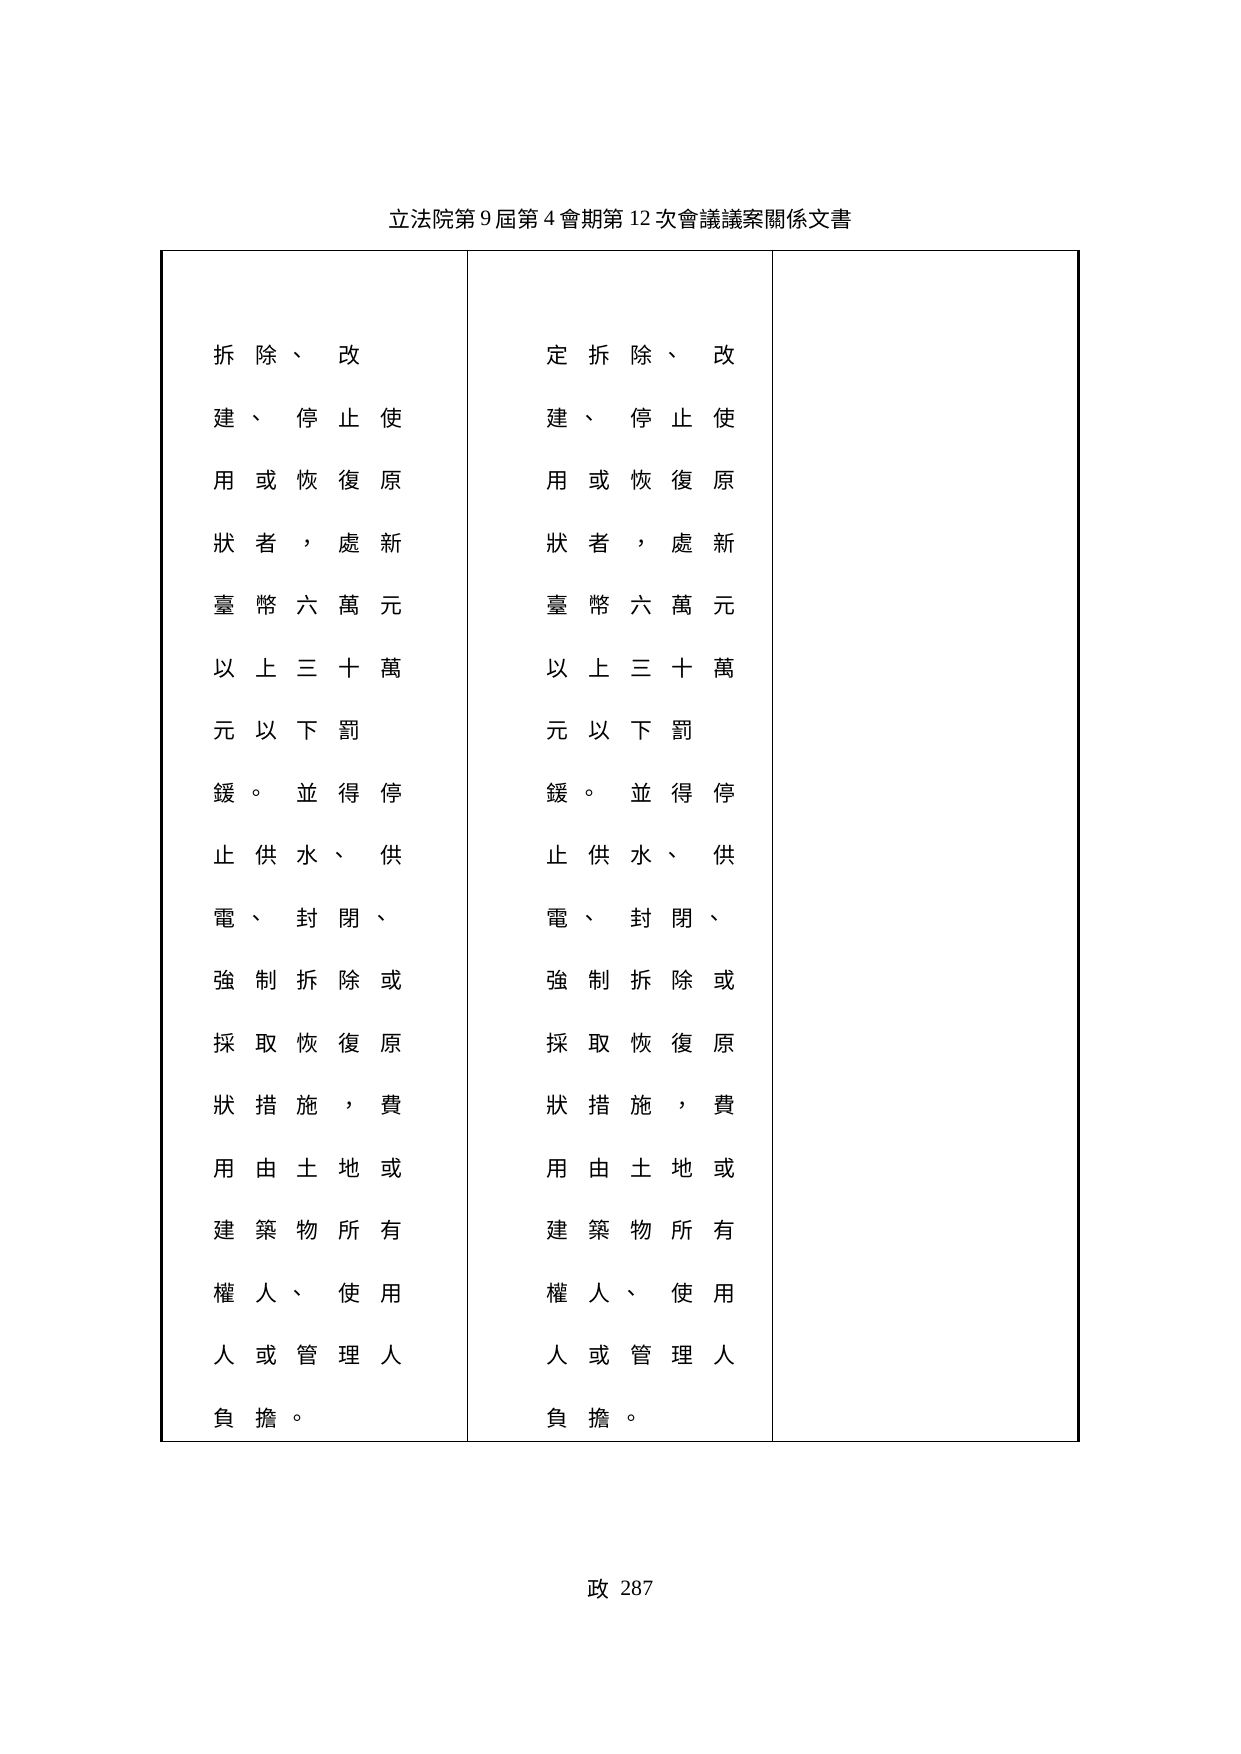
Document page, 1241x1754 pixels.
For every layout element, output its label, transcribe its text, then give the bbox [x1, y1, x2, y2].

table_cell 拆除、改建、停止使用或恢復原狀者，處新臺幣六萬元以上三十萬元以下罰鍰。並得停止供水、供電、封閉、強制拆除或採取恢復原狀措施，費用由土地或建築物所有權人、使用人或管理人負擔。 [163, 251, 467, 1441]
table_cell 定拆除、改建、停止使用或恢復原狀者，處新臺幣六萬元以上三十萬元以下罰鍰。並得停止供水、供電、封閉、強制拆除或採取恢復原狀措施，費用由土地或建築物所有權人、使用人或管理人負擔。 [468, 251, 772, 1441]
table_cell [773, 251, 1077, 1441]
